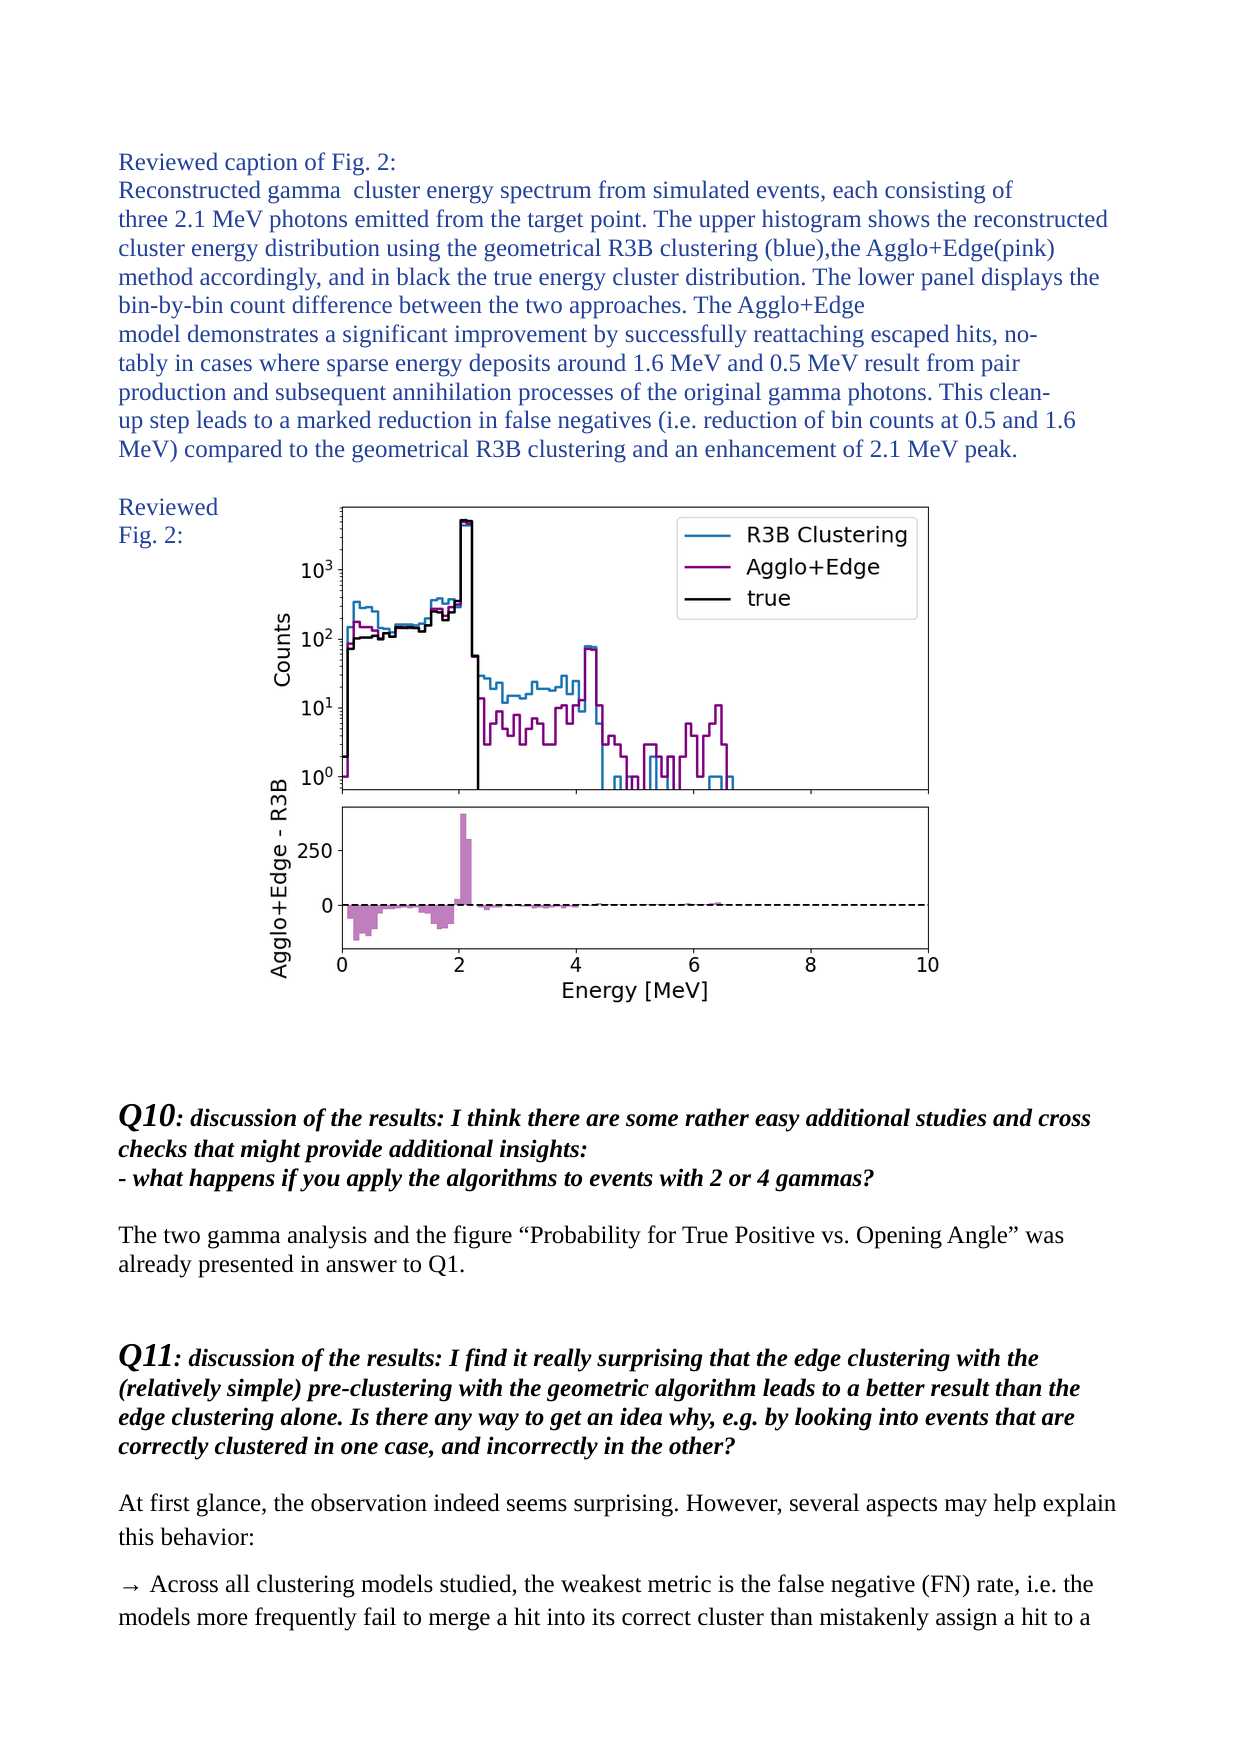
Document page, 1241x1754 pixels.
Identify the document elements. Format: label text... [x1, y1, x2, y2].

text At first glance, the observation indeed seems surprising. However, several aspects may help explain this behavior: [118, 1488, 1122, 1550]
text tably in cases where sparse energy deposits around 1.6 MeV and 0.5 MeV result from pair [118, 348, 1122, 377]
text Q10: discussion of the results: I think there are some rather easy additional studies and cross checks that might provide additional insights: [118, 1096, 1122, 1163]
text Q11: discussion of the results: I find it really surprising that the edge clustering with the (relatively simple) pre-clustering with the geometric algorithm leads to a better result than the edge clustering alone. Is there any way to get an idea why, e.g. by looking into events that are correctly clustered in one case, and incorrectly in the other? [118, 1335, 1122, 1460]
text The two gamma analysis and the figure “Probability for True Positive vs. Opening Angle” was already presented in answer to Q1. [118, 1220, 1122, 1278]
text model demonstrates a significant improvement by successfully reattaching escaped hits, no- [118, 319, 1122, 348]
text - what happens if you apply the algorithms to events with 2 or 4 gammas? [118, 1163, 1122, 1191]
text three 2.1 MeV photons emitted from the target point. The upper histogram shows the reconstructed cluster energy distribution using the geometrical R3B clustering (blue),the Agglo+Edge(pink) method accordingly, and in black the true energy cluster distribution. The lower panel displays the bin-by-bin count difference between the two approaches. The Agglo+Edge [118, 204, 1122, 319]
text Reviewed caption of Fig. 2: [118, 147, 1122, 176]
text up step leads to a marked reduction in false negatives (i.e. reduction of bin counts at 0.5 and 1.6 MeV) compared to the geometrical R3B clustering and an enhancement of 2.1 MeV peak. [118, 406, 1122, 463]
text Reconstructed gamma cluster energy spectrum from simulated events, each consisting of [118, 176, 1122, 204]
picture [255, 491, 986, 1009]
text → Across all clustering models studied, the weakest metric is the false negative (FN) rate, i.e. the models more frequently fail to merge a hit into its correct cluster than mistakenly assign a hit to a [118, 1569, 1122, 1631]
text [986, 492, 1122, 578]
text production and subsequent annihilation processes of the original gamma photons. This clean- [118, 377, 1122, 406]
text Reviewed Fig. 2: [118, 492, 255, 578]
